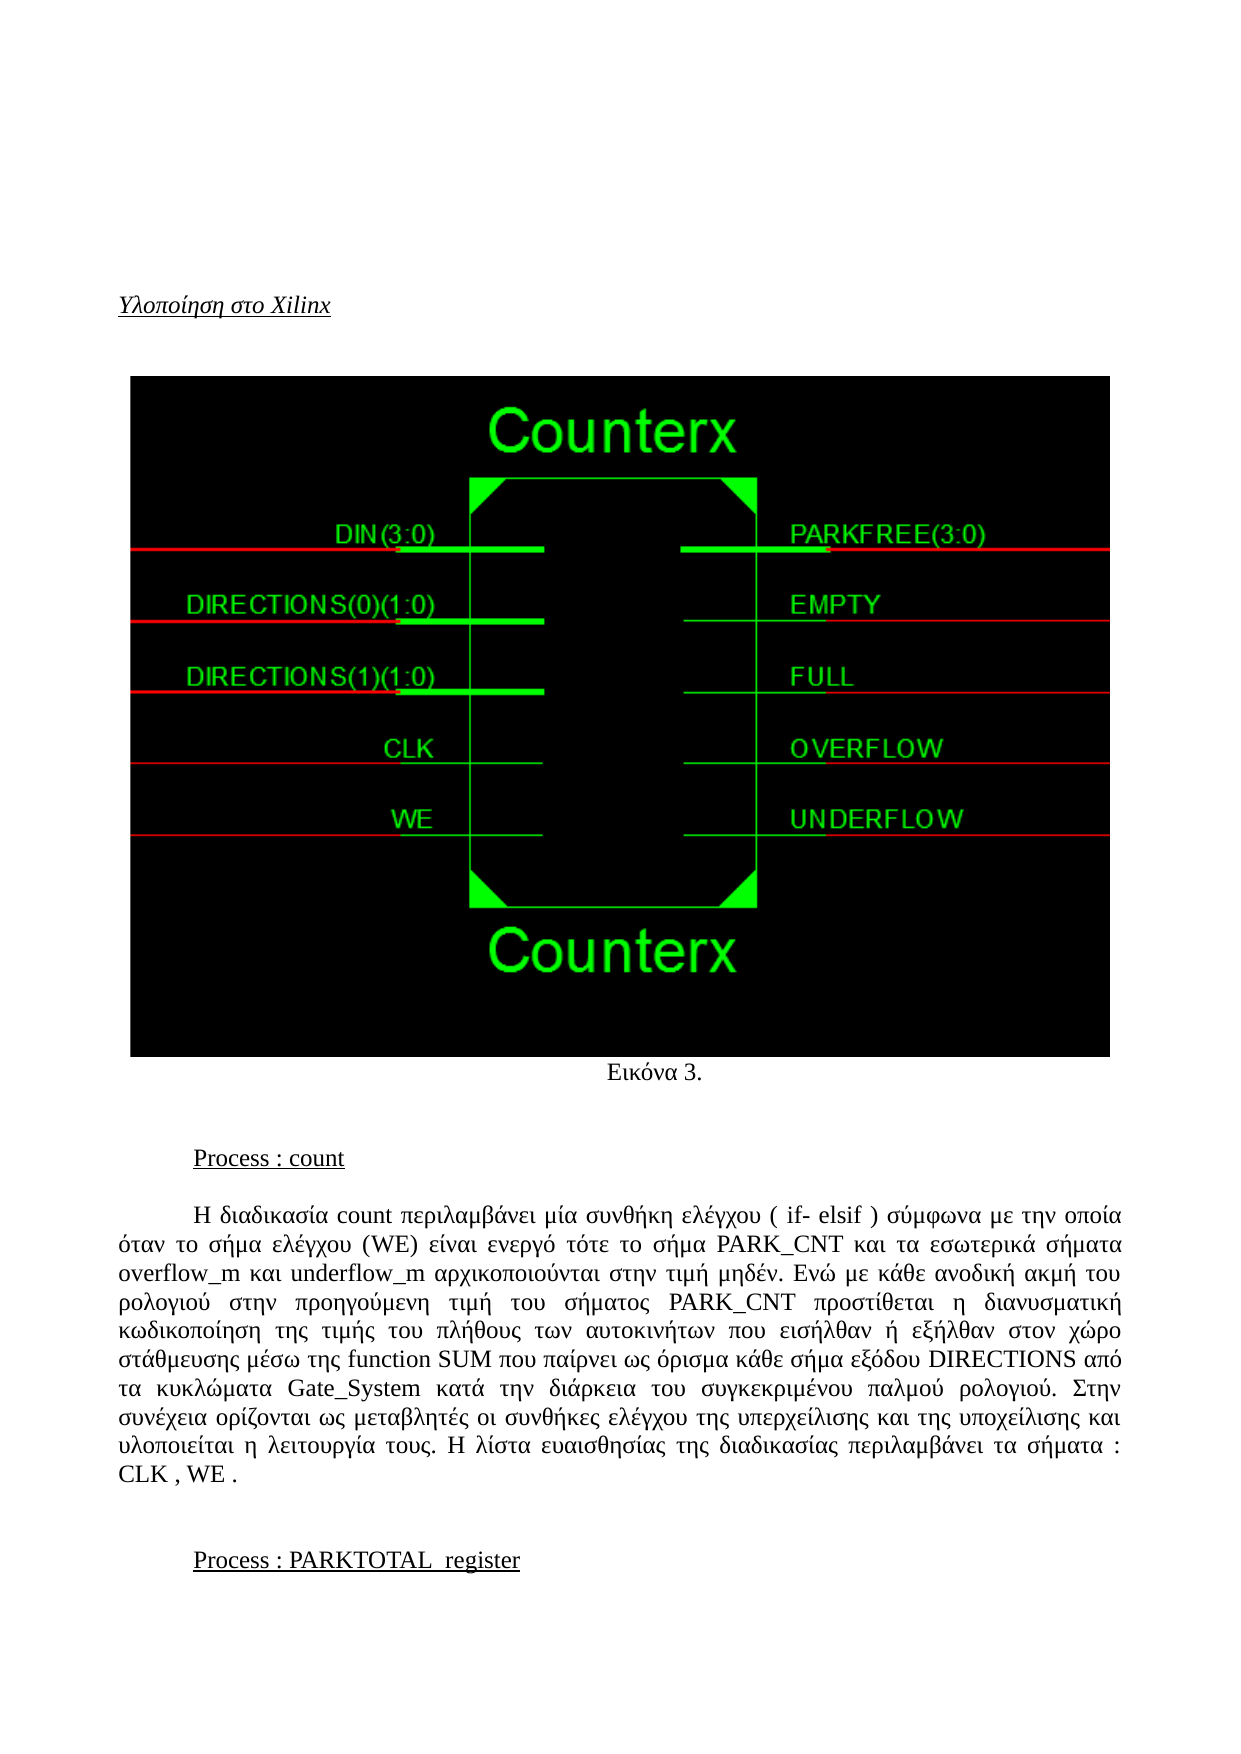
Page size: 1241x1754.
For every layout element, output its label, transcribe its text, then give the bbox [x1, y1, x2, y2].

picture [130, 376, 1110, 1057]
text Εικόνα 3. [118, 1057, 1122, 1085]
text Υλοποίηση στο Xilinx [118, 291, 1122, 319]
text Process : count [118, 1143, 1122, 1172]
text Process : PARKTOTAL_register [118, 1545, 1122, 1574]
text H διαδικασία count περιλαμβάνει μία συνθήκη ελέγχου ( if- elsif ) σύμφωνα με την οποία όταν το σήμα ελέγχου (WE) είναι ενεργό τότε το σήμα PARK_CNT και τα εσωτερικά σήματα overflow_m και underflow_m αρχικοποιούνται στην τιμή μηδέν. Ενώ με κάθε ανοδική ακμή του ρολογιού στην προηγούμενη τιμή του σήματος PARK_CNT προστίθεται η διανυσματική κωδικοποίηση της τιμής του πλήθους των αυτοκινήτων που εισήλθαν ή εξήλθαν στον χώρο στάθμευσης μέσω της function SUM που παίρνει ως όρισμα κάθε σήμα εξόδου DIRECTIONS από τα κυκλώματα Gate_System κατά την διάρκεια του συγκεκριμένου παλμού ρολογιού. Στην συνέχεια ορίζονται ως μεταβλητές οι συνθήκες ελέγχου της υπερχείλισης και της υποχείλισης και υλοποιείται η λειτουργία τους. Η λίστα ευαισθησίας της διαδικασίας περιλαμβάνει τα σήματα : CLK , WE . [118, 1200, 1122, 1488]
